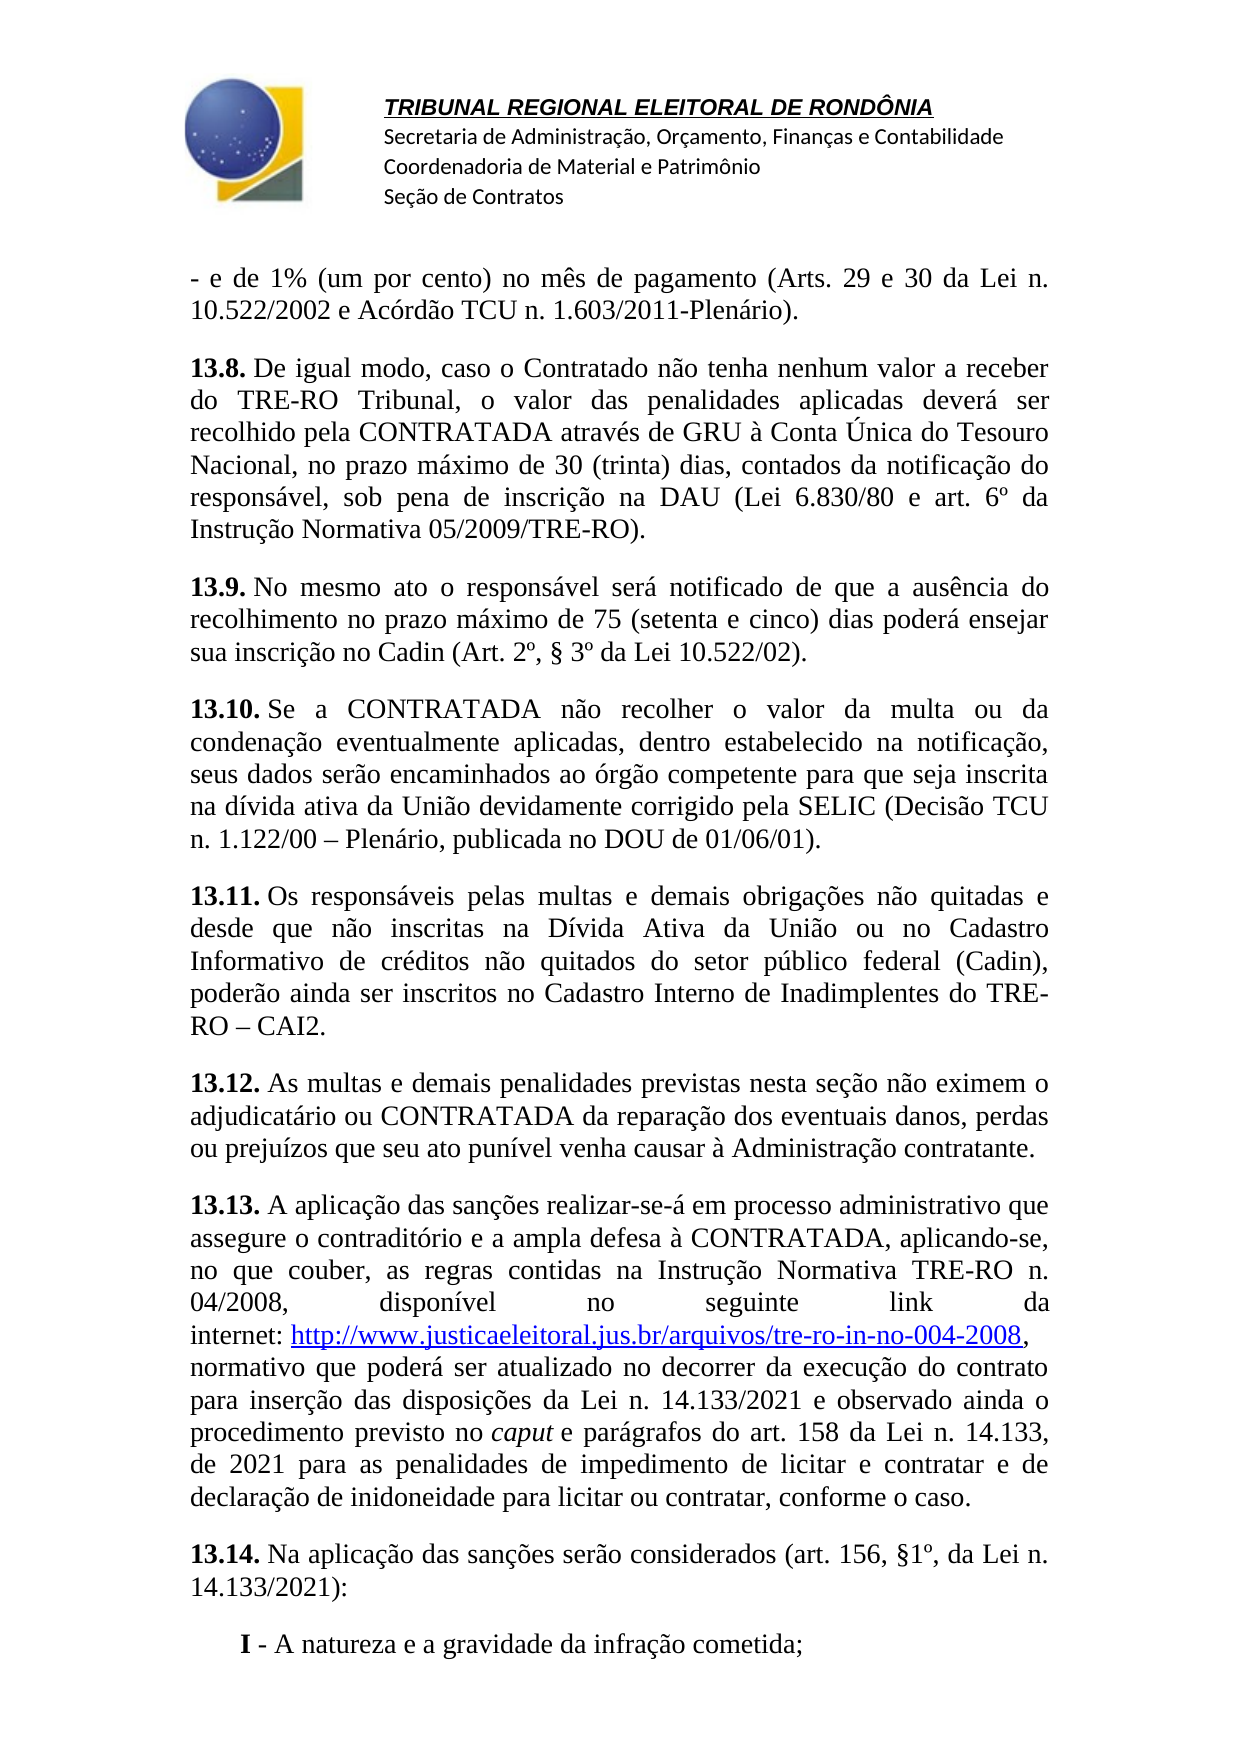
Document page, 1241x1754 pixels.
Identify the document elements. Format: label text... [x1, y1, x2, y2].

text 13.14. Na aplicação das sanções serão considerados (art. 156, §1º, da Lei n. 14.133/2021): [190, 1537, 1051, 1602]
text 13.12. As multas e demais penalidades previstas nesta seção não eximem o adjudicatário ou CONTRATADA da reparação dos eventuais danos, perdas ou prejuízos que seu ato punível venha causar à Administração contratante. [190, 1066, 1051, 1163]
text 13.8. De igual modo, caso o Contratado não tenha nenhum valor a receber do TRE-RO Tribunal, o valor das penalidades aplicadas deverá ser recolhido pela CONTRATADA através de GRU à Conta Única do Tesouro Nacional, no prazo máximo de 30 (trinta) dias, contados da notificação do responsável, sob pena de inscrição na DAU (Lei 6.830/80 e art. 6º da Instrução Normativa 05/2009/TRE-RO). [190, 351, 1051, 545]
text 13.13. A aplicação das sanções realizar-se-á em processo administrativo que assegure o contraditório e a ampla defesa à CONTRATADA, aplicando-se, no que couber, as regras contidas na Instrução Normativa TRE-RO n. 04/2008, disponível no seguinte link da internet: http://www.justicaeleitoral.jus.br/arquivos/tre-ro-in-no-004-2008, normativo que poderá ser atualizado no decorrer da execução do contrato para inserção das disposições da Lei n. 14.133/2021 e observado ainda o procedimento previsto no caput e parágrafos do art. 158 da Lei n. 14.133, de 2021 para as penalidades de impedimento de licitar e contratar e de declaração de inidoneidade para licitar ou contratar, conforme o caso. [190, 1188, 1051, 1512]
text - e de 1% (um por cento) no mês de pagamento (Arts. 29 e 30 da Lei n. 10.522/2002 e Acórdão TCU n. 1.603/2011-Plenário). [190, 261, 1051, 326]
text I - A natureza e a gravidade da infração cometida; [240, 1627, 1051, 1659]
text 13.11. Os responsáveis pelas multas e demais obrigações não quitadas e desde que não inscritas na Dívida Ativa da União ou no Cadastro Informativo de créditos não quitados do setor público federal (Cadin), poderão ainda ser inscritos no Cadastro Interno de Inadimplentes do TRE-RO – CAI2. [190, 879, 1051, 1041]
text 13.9. No mesmo ato o responsável será notificado de que a ausência do recolhimento no prazo máximo de 75 (setenta e cinco) dias poderá ensejar sua inscrição no Cadin (Art. 2º, § 3º da Lei 10.522/02). [190, 570, 1051, 667]
text 13.10. Se a CONTRATADA não recolher o valor da multa ou da condenação eventualmente aplicadas, dentro estabelecido na notificação, seus dados serão encaminhados ao órgão competente para que seja inscrita na dívida ativa da União devidamente corrigido pela SELIC (Decisão TCU n. 1.122/00 – Plenário, publicada no DOU de 01/06/01). [190, 692, 1051, 854]
